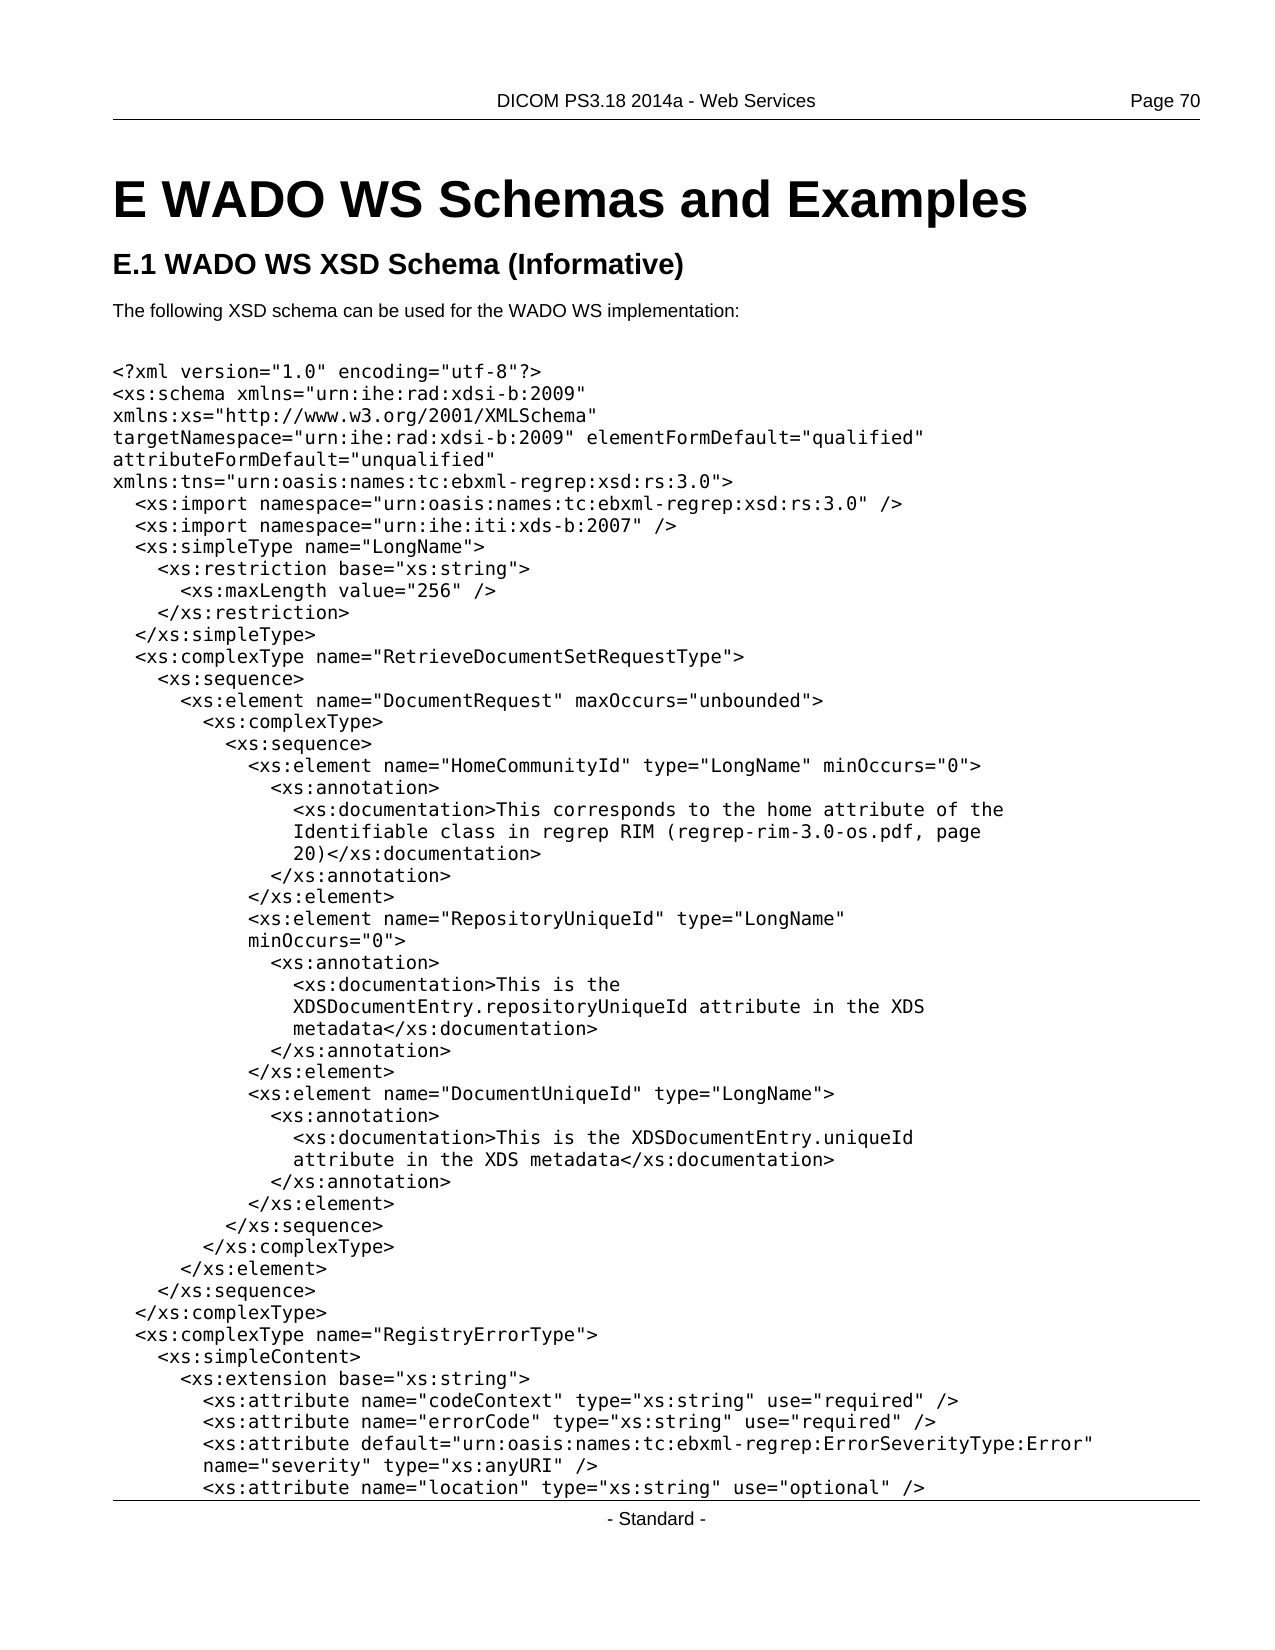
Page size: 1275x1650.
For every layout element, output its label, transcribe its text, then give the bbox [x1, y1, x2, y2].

text E.1 WADO WS XSD Schema (Informative) [112, 247, 1200, 281]
text The following XSD schema can be used for the WADO WS implementation: [112, 299, 1200, 321]
text <?xml version="1.0" encoding="utf-8"?> <xs:schema xmlns="urn:ihe:rad:xdsi-b:2009" xmlns:xs="http://www.w3.org/2001/XMLSchema" targetNamespace="urn:ihe:rad:xdsi-b:2009" elementFormDefault="qualified" attributeFormDefault="unqualified" xmlns:tns="urn:oasis:names:tc:ebxml-regrep:xsd:rs:3.0"> <xs:import namespace="urn:oasis:names:tc:ebxml-regrep:xsd:rs:3.0" /> <xs:import namespace="urn:ihe:iti:xds-b:2007" /> <xs:simpleType name="LongName"> <xs:restriction base="xs:string"> <xs:maxLength value="256" /> </xs:restriction> </xs:simpleType> <xs:complexType name="RetrieveDocumentSetRequestType"> <xs:sequence> <xs:element name="DocumentRequest" maxOccurs="unbounded"> <xs:complexType> <xs:sequence> <xs:element name="HomeCommunityId" type="LongName" minOccurs="0"> <xs:annotation> <xs:documentation>This corresponds to the home attribute of the Identifiable class in regrep RIM (regrep-rim-3.0-os.pdf, page 20)</xs:documentation> </xs:annotation> </xs:element> <xs:element name="RepositoryUniqueId" type="LongName" minOccurs="0"> <xs:annotation> <xs:documentation>This is the XDSDocumentEntry.repositoryUniqueId attribute in the XDS metadata</xs:documentation> </xs:annotation> </xs:element> <xs:element name="DocumentUniqueId" type="LongName"> <xs:annotation> <xs:documentation>This is the XDSDocumentEntry.uniqueId attribute in the XDS metadata</xs:documentation> </xs:annotation> </xs:element> </xs:sequence> </xs:complexType> </xs:element> </xs:sequence> </xs:complexType> <xs:complexType name="RegistryErrorType"> <xs:simpleContent> <xs:extension base="xs:string"> <xs:attribute name="codeContext" type="xs:string" use="required" /> <xs:attribute name="errorCode" type="xs:string" use="required" /> <xs:attribute default="urn:oasis:names:tc:ebxml-regrep:ErrorSeverityType:Error" name="severity" type="xs:anyURI" /> <xs:attribute name="location" type="xs:string" use="optional" /> [112, 340, 1200, 1499]
text E WADO WS Schemas and Examples [112, 169, 1200, 228]
